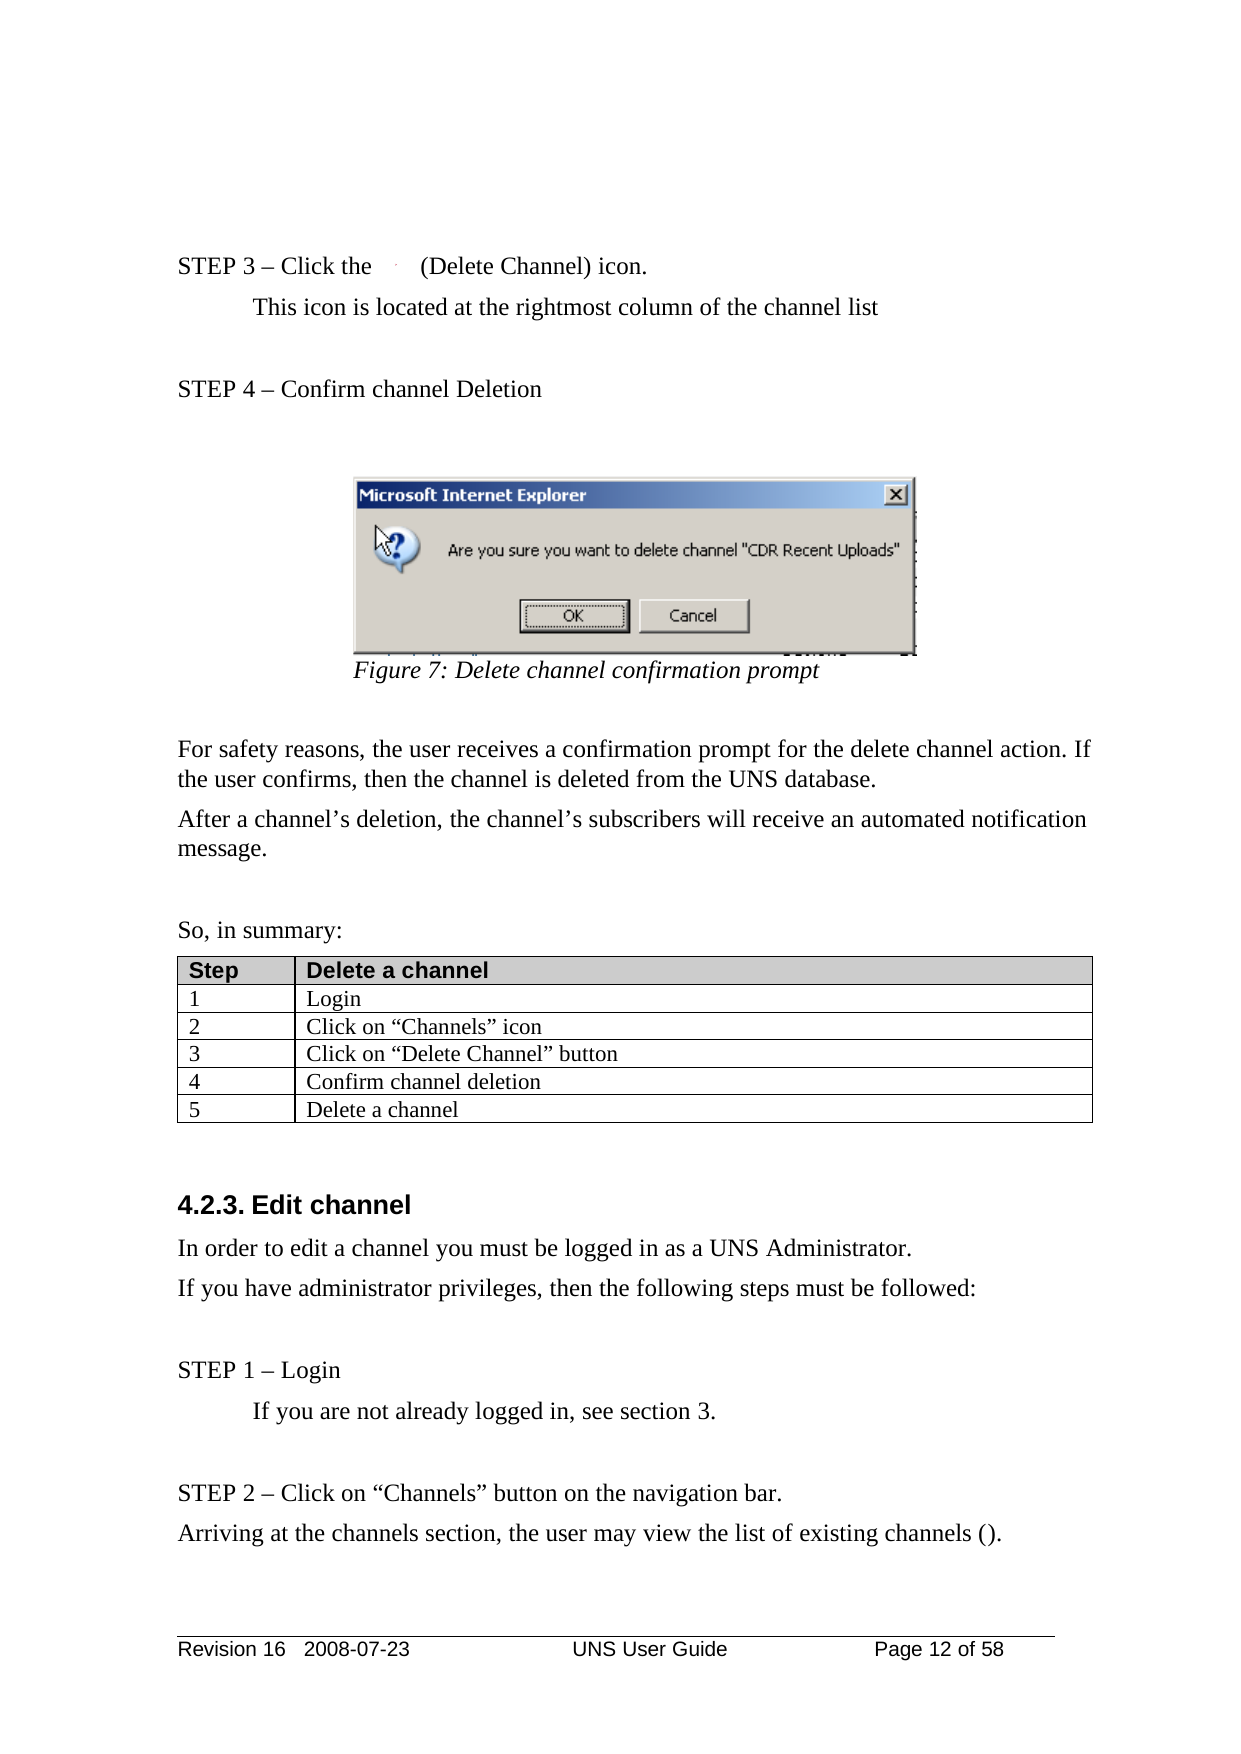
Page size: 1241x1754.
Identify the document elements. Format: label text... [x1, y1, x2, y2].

table_cell Login [296, 985, 1092, 1012]
text Figure 7: Delete channel confirmation prompt [353, 656, 917, 684]
text STEP 1 – Login [177, 1355, 1092, 1384]
table_cell 2 [178, 1013, 294, 1039]
table_header Step [178, 957, 294, 984]
table_cell 1 [178, 985, 294, 1012]
text This icon is located at the rightmost column of the channel list [177, 292, 1092, 321]
table_cell Click on “Delete Channel” button [296, 1040, 1092, 1067]
table_cell Confirm channel deletion [296, 1068, 1092, 1094]
text So, in summary: [177, 915, 1092, 944]
text In order to edit a channel you must be logged in as a UNS Administrator. [177, 1232, 1092, 1261]
table_header Delete a channel [296, 957, 1092, 984]
table_cell 3 [178, 1040, 294, 1067]
picture [353, 476, 917, 656]
text After a channel’s deletion, the channel’s subscribers will receive an automated notification message. [177, 804, 1092, 862]
text If you have administrator privileges, then the following steps must be followed: [177, 1273, 1092, 1302]
subtitle Edit channel [177, 1189, 1092, 1220]
table_cell 5 [178, 1095, 294, 1122]
table_cell Click on “Channels” icon [296, 1013, 1092, 1039]
text STEP 2 – Click on “Channels” button on the navigation bar. [177, 1477, 1092, 1506]
table_cell Delete a channel [296, 1095, 1092, 1122]
text Arriving at the channels section, the user may view the list of existing channels (). [177, 1518, 1092, 1547]
text If you are not already logged in, see section 3. [177, 1396, 1092, 1425]
text STEP 4 – Confirm channel Deletion [177, 373, 1092, 403]
table_cell 4 [178, 1068, 294, 1094]
text For safety reasons, the user receives a confirmation prompt for the delete channel action. If the user confirms, then the channel is deleted from the UNS database. [177, 734, 1092, 792]
text STEP 3 – Click the (Delete Channel) icon. [177, 251, 1092, 280]
